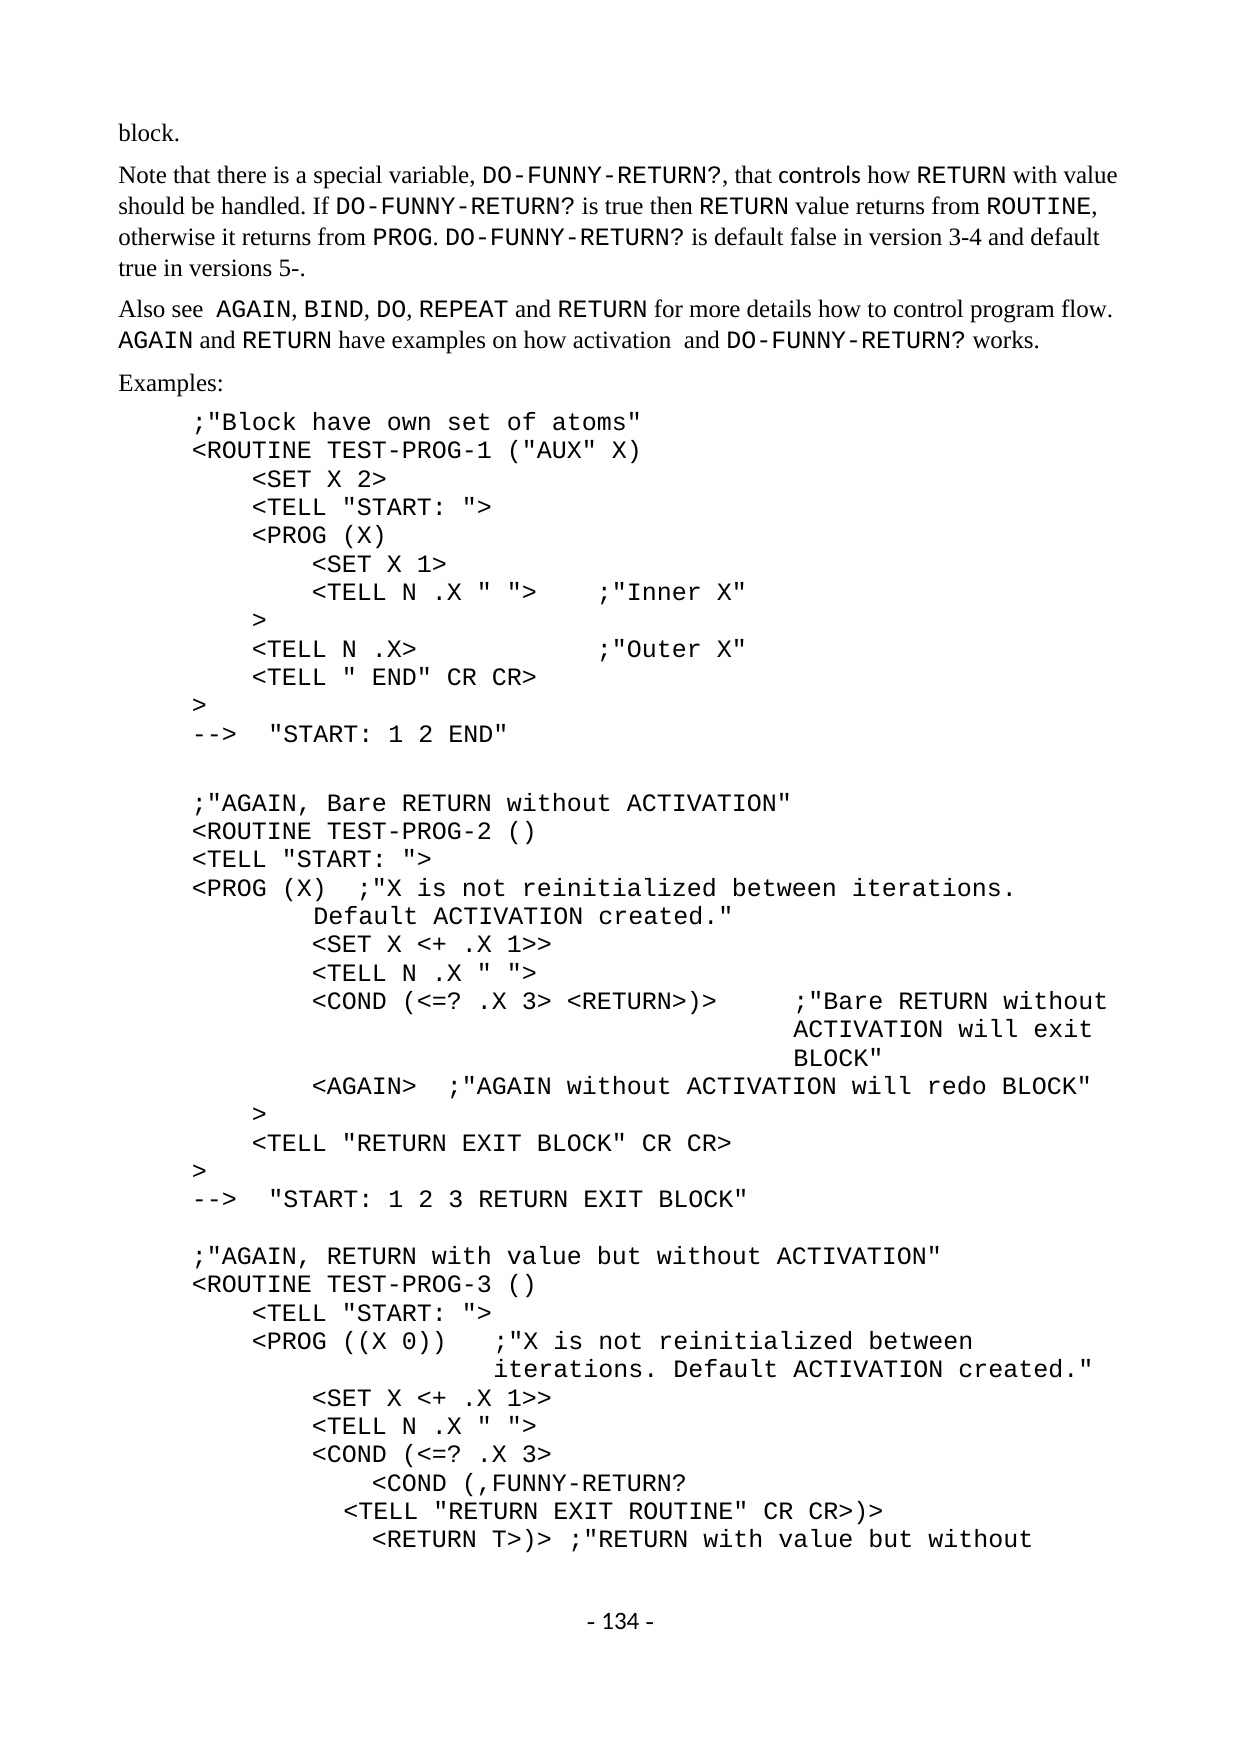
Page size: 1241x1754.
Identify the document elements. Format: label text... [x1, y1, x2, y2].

text ;"Block have own set of atoms" <ROUTINE TEST-PROG-1 ("AUX" X) <SET X 2> <TELL "START: "> <PROG (X) <SET X 1> <TELL N .X " "> ;"Inner X" > <TELL N .X> ;"Outer X" <TELL " END" CR CR> > --> "START: 1 2 END" [192, 409, 1122, 778]
text Also see AGAIN, BIND, DO, REPEAT and RETURN for more details how to control program flow. AGAIN and RETURN have examples on how activation and DO-FUNNY-RETURN? works. [118, 294, 1122, 356]
text ;"AGAIN, Bare RETURN without ACTIVATION" <ROUTINE TEST-PROG-2 () <TELL "START: "> <PROG (X) ;"X is not reinitialized between iterations. Default ACTIVATION created." <SET X <+ .X 1>> <TELL N .X " "> <COND (<=? .X 3> <RETURN>)> ;"Bare RETURN without ACTIVATION will exit BLOCK" <AGAIN> ;"AGAIN without ACTIVATION will redo BLOCK" > <TELL "RETURN EXIT BLOCK" CR CR> > --> "START: 1 2 3 RETURN EXIT BLOCK" ;"AGAIN, RETURN with value but without ACTIVATION" <ROUTINE TEST-PROG-3 () <TELL "START: "> <PROG ((X 0)) ;"X is not reinitialized between iterations. Default ACTIVATION created." <SET X <+ .X 1>> <TELL N .X " "> <COND (<=? .X 3> <COND (,FUNNY-RETURN? <TELL "RETURN EXIT ROUTINE" CR CR>)> <RETURN T>)> ;"RETURN with value but without [192, 790, 1122, 1555]
text Examples: [118, 368, 1122, 397]
text block. [118, 118, 1122, 147]
text Note that there is a special variable, DO-FUNNY-RETURN?, that controls how RETURN with value should be handled. If DO-FUNNY-RETURN? is true then RETURN value returns from ROUTINE, otherwise it returns from PROG. DO-FUNNY-RETURN? is default false in version 3-4 and default true in versions 5-. [118, 159, 1122, 282]
